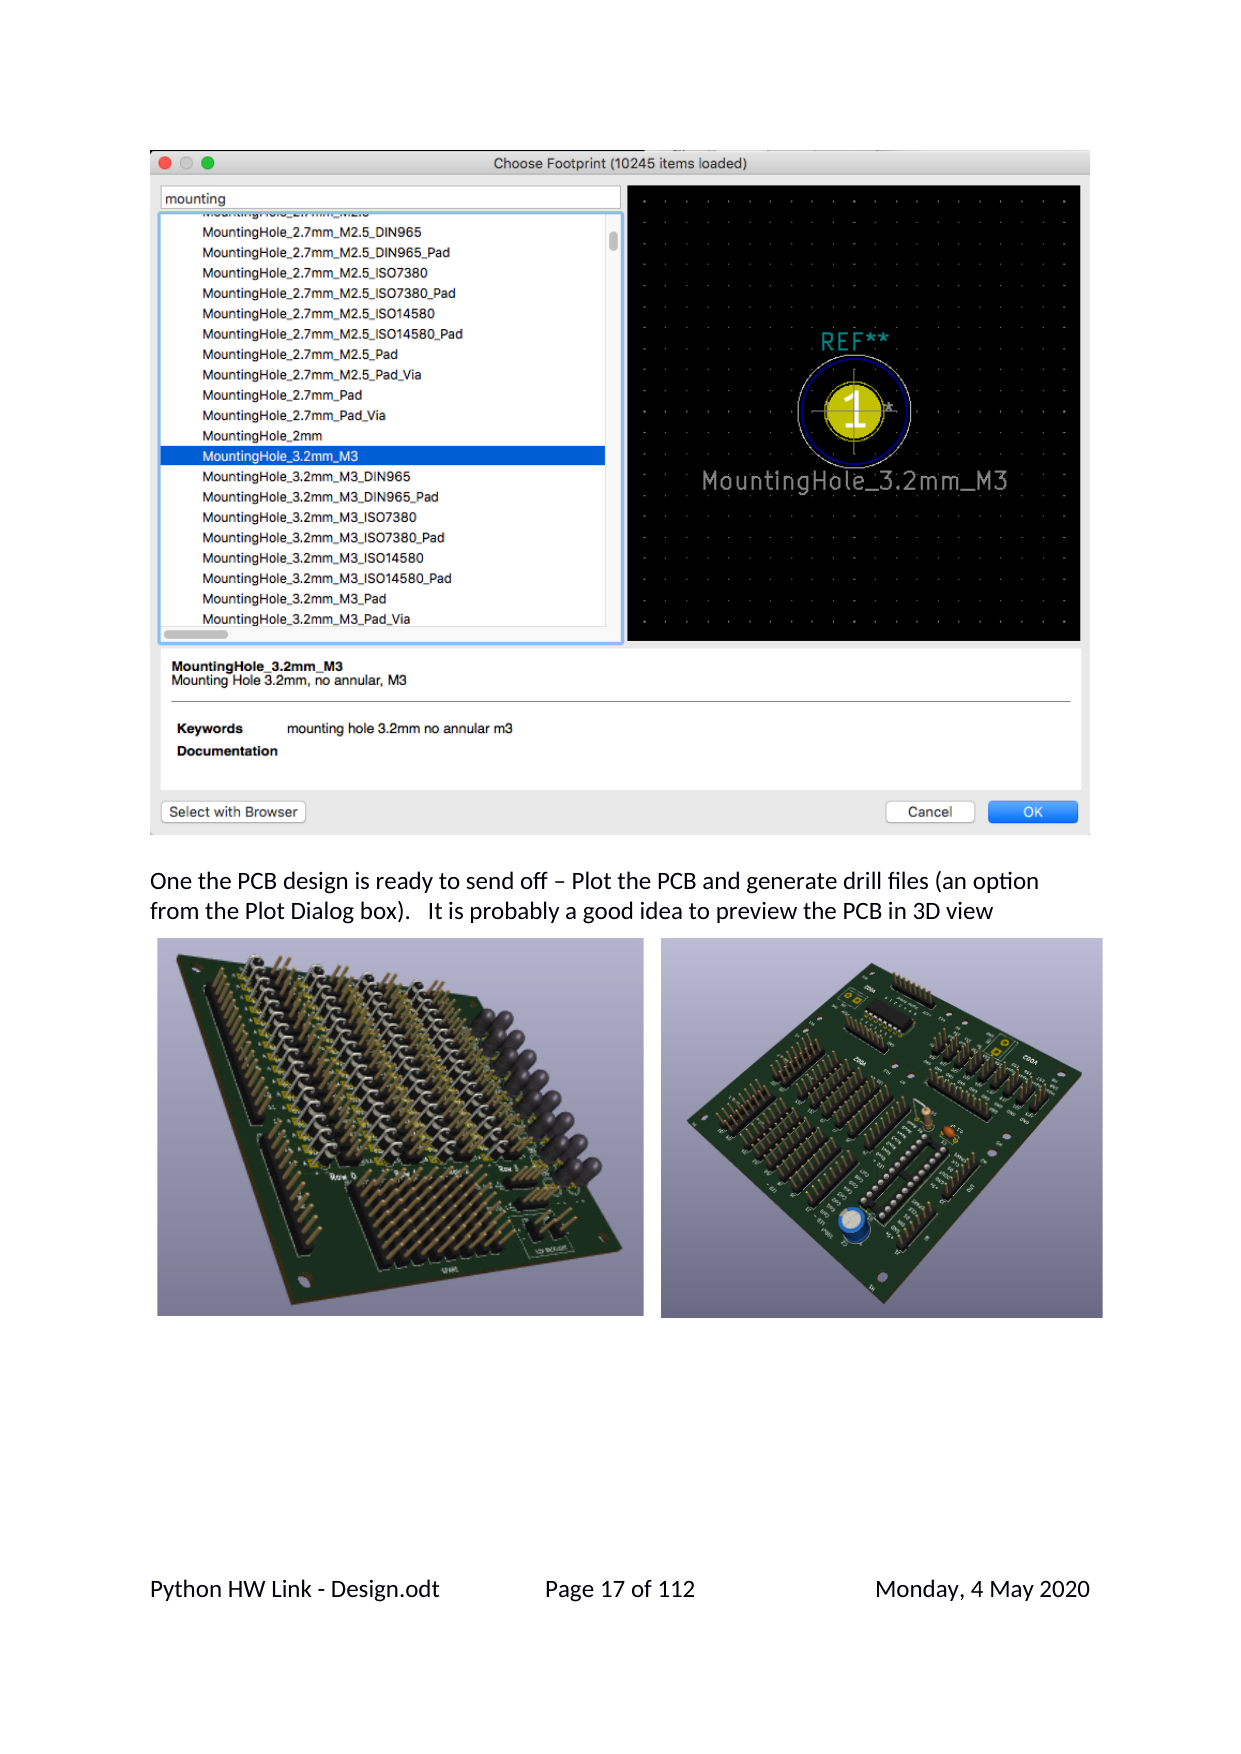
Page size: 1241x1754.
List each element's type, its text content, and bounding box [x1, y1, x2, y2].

picture [157, 938, 644, 1316]
picture [150, 150, 1091, 835]
picture [661, 938, 1103, 1318]
text One the PCB design is ready to send off – Plot the PCB and generate drill files (an option from the Plot Dialog box). It is probably a good idea to preview the PCB in 3D view [150, 865, 1090, 926]
